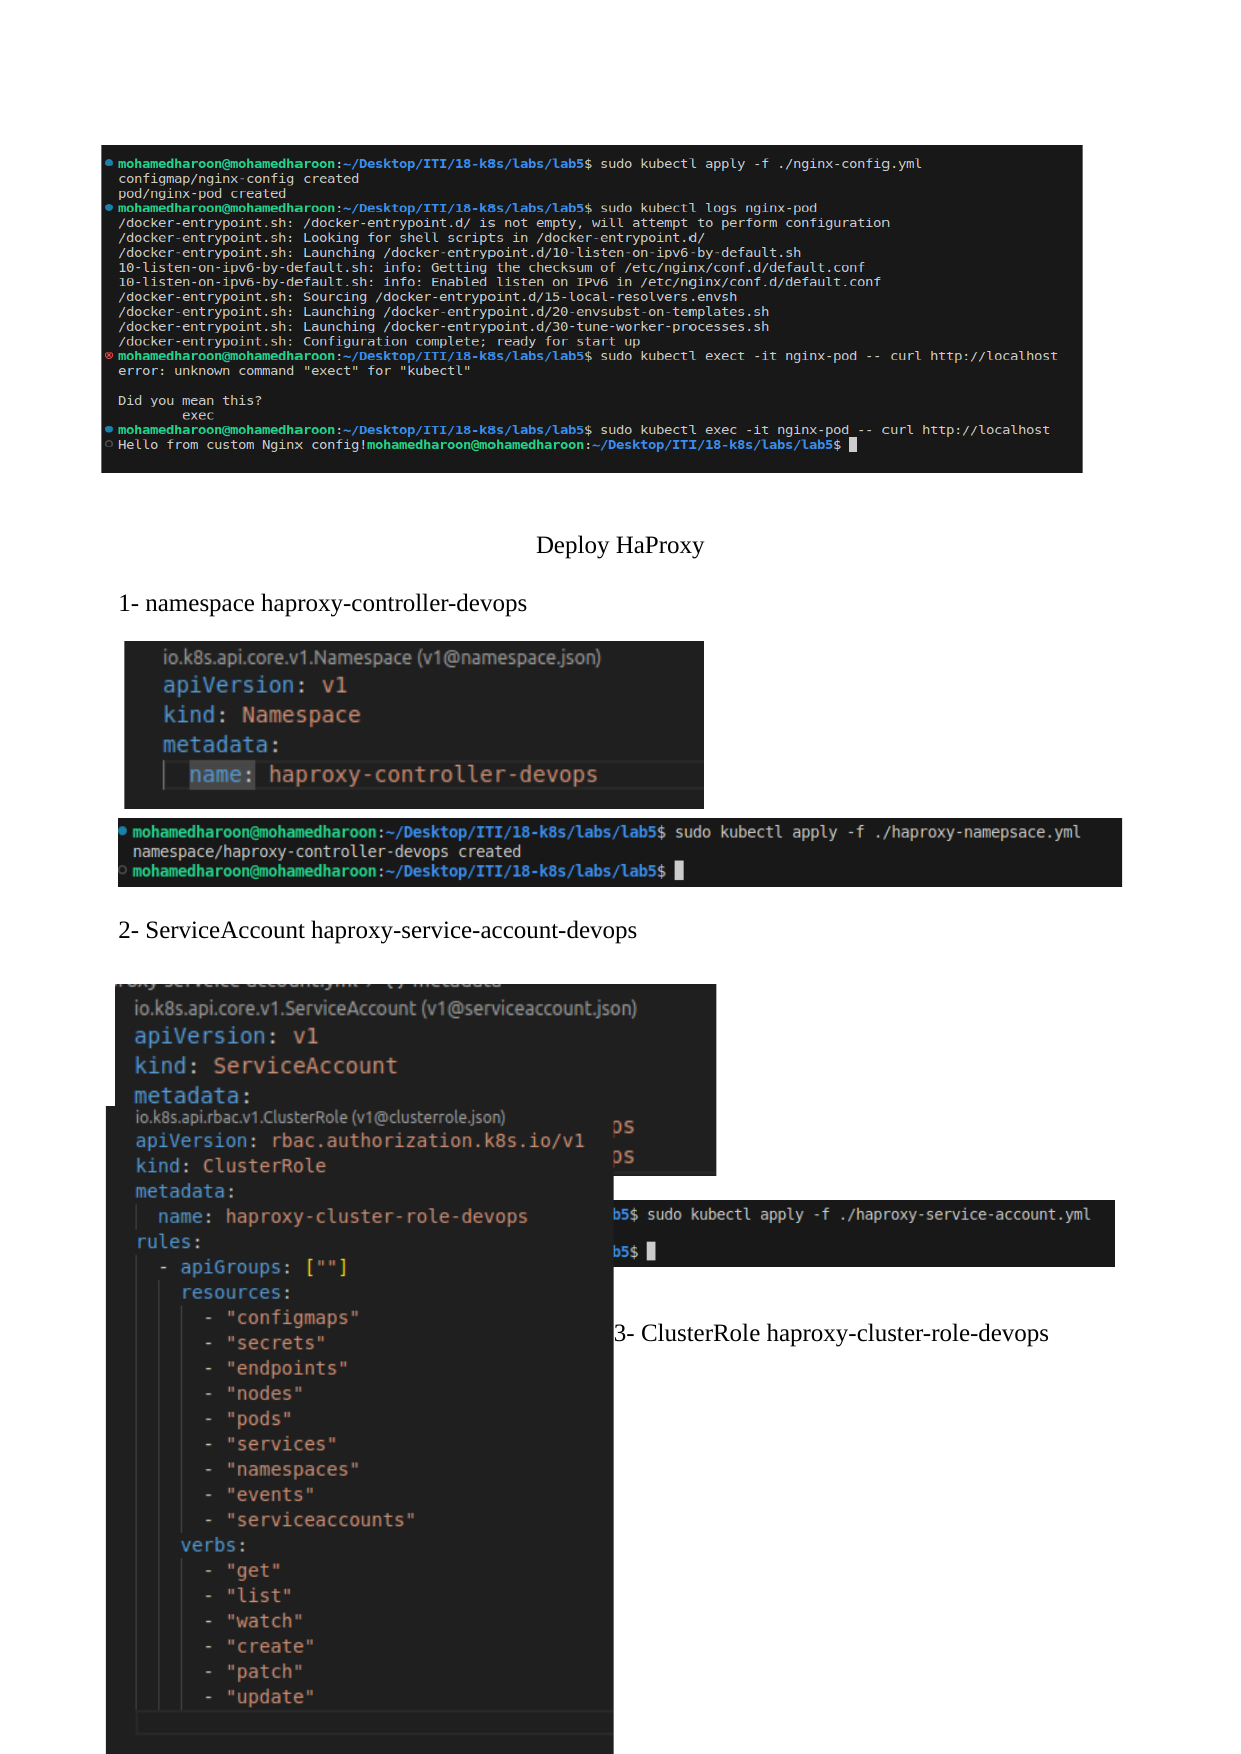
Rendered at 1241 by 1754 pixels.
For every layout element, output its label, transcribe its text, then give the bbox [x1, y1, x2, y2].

text Deploy HaProxy [118, 531, 1122, 559]
text 3- ClusterRole haproxy-cluster-role-devops [614, 1318, 1122, 1347]
picture [118, 818, 1123, 887]
text 1- namespace haproxy-controller-devops [118, 588, 1122, 617]
picture [101, 145, 1083, 473]
text 2- ServiceAccount haproxy-service-account-devops [118, 916, 1122, 944]
picture [105, 984, 1115, 1754]
picture [124, 641, 704, 809]
